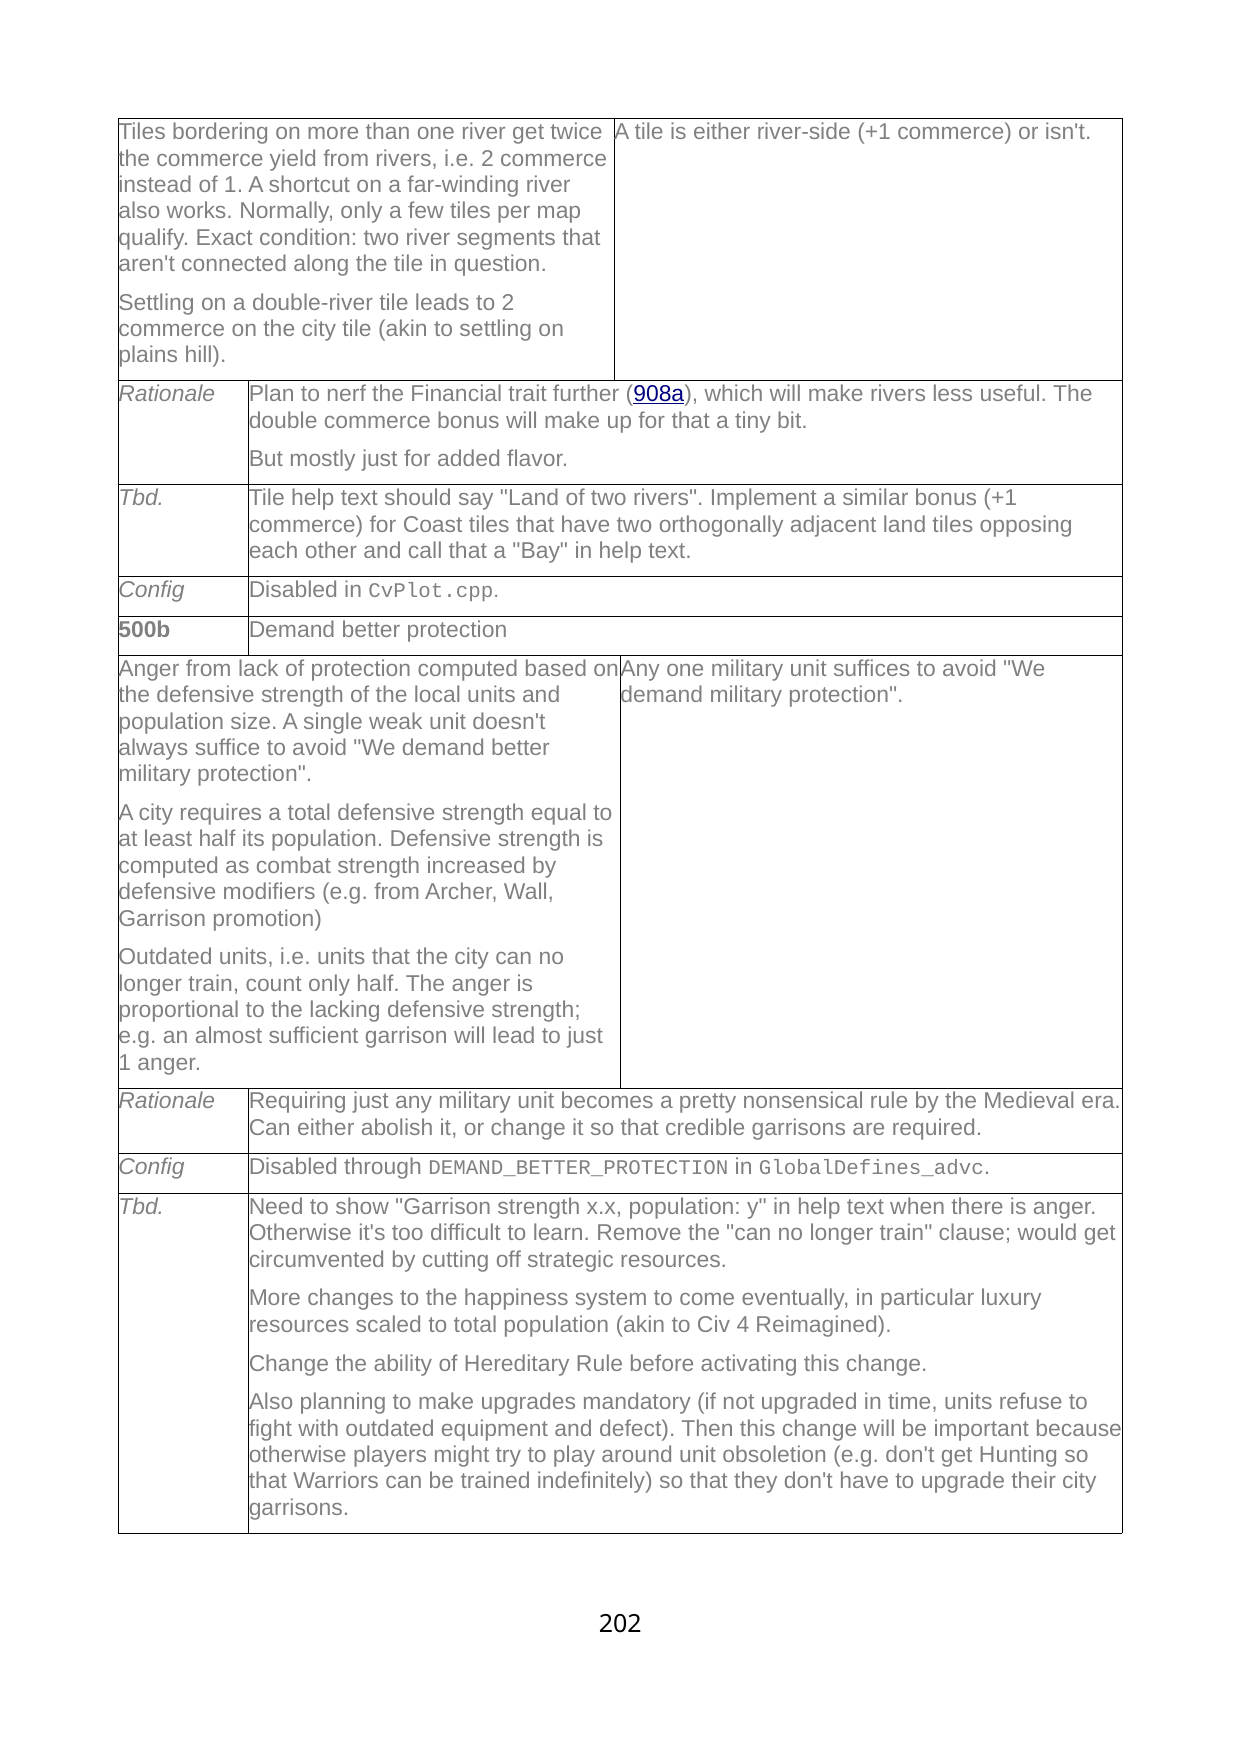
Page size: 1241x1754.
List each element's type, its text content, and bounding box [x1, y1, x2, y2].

table_cell Requiring just any military unit becomes a pretty nonsensical rule by the Medieval era. Can either abolish it, or change it so that credible garrisons are required. [249, 1089, 1122, 1153]
table_cell Tile help text should say "Land of two rivers". Implement a similar bonus (+1 commerce) for Coast tiles that have two orthogonally adjacent land tiles opposing each other and call that a "Bay" in help text. [249, 485, 1122, 576]
table_cell Plan to nerf the Financial trait further (908a), which will make rivers less useful. The double commerce bonus will make up for that a tiny bit. But mostly just for added flavor. [249, 381, 1122, 484]
table_cell Disabled through DEMAND_BETTER_PROTECTION in GlobalDefines_advc. [249, 1154, 1122, 1193]
table_cell Rationale [119, 1089, 248, 1153]
table_cell Any one military unit suffices to avoid "We demand military protection". [621, 656, 1122, 1087]
table_cell Rationale [119, 381, 248, 484]
table_cell Need to show "Garrison strength x.x, population: y" in help text when there is anger. Otherwise it's too difficult to learn. Remove the "can no longer train" clause; would get circumvented by cutting off strategic resources. More changes to the happiness system to come eventually, in particular luxury resources scaled to total population (akin to Civ 4 Reimagined). Change the ability of Hereditary Rule before activating this change. Also planning to make upgrades mandatory (if not upgraded in time, units refuse to fight with outdated equipment and defect). Then this change will be important because otherwise players might try to play around unit obsoletion (e.g. don't get Hunting so that Warriors can be trained indefinitely) so that they don't have to upgrade their city garrisons. [249, 1194, 1122, 1532]
table_cell Demand better protection [249, 617, 1122, 655]
table_cell Tbd. [119, 485, 248, 576]
table_cell Tbd. [119, 1194, 248, 1532]
table_cell Config [119, 1154, 248, 1193]
table_cell A tile is either river-side (+1 commerce) or isn't. [615, 119, 1122, 380]
table_cell 500b [119, 617, 248, 655]
table_cell Anger from lack of protection computed based on the defensive strength of the local units and population size. A single weak unit doesn't always suffice to avoid "We demand better military protection". A city requires a total defensive strength equal to at least half its population. Defensive strength is computed as combat strength increased by defensive modifiers (e.g. from Archer, Wall, Garrison promotion) Outdated units, i.e. units that the city can no longer train, count only half. The anger is proportional to the lacking defensive strength; e.g. an almost sufficient garrison will lead to just 1 anger. [119, 656, 620, 1087]
table_cell Disabled in CvPlot.cpp. [249, 577, 1122, 616]
table_cell Tiles bordering on more than one river get twice the commerce yield from rivers, i.e. 2 commerce instead of 1. A shortcut on a far-winding river also works. Normally, only a few tiles per map qualify. Exact condition: two river segments that aren't connected along the tile in question. Settling on a double-river tile leads to 2 commerce on the city tile (akin to settling on plains hill). [119, 119, 614, 380]
table_cell Config [119, 577, 248, 616]
